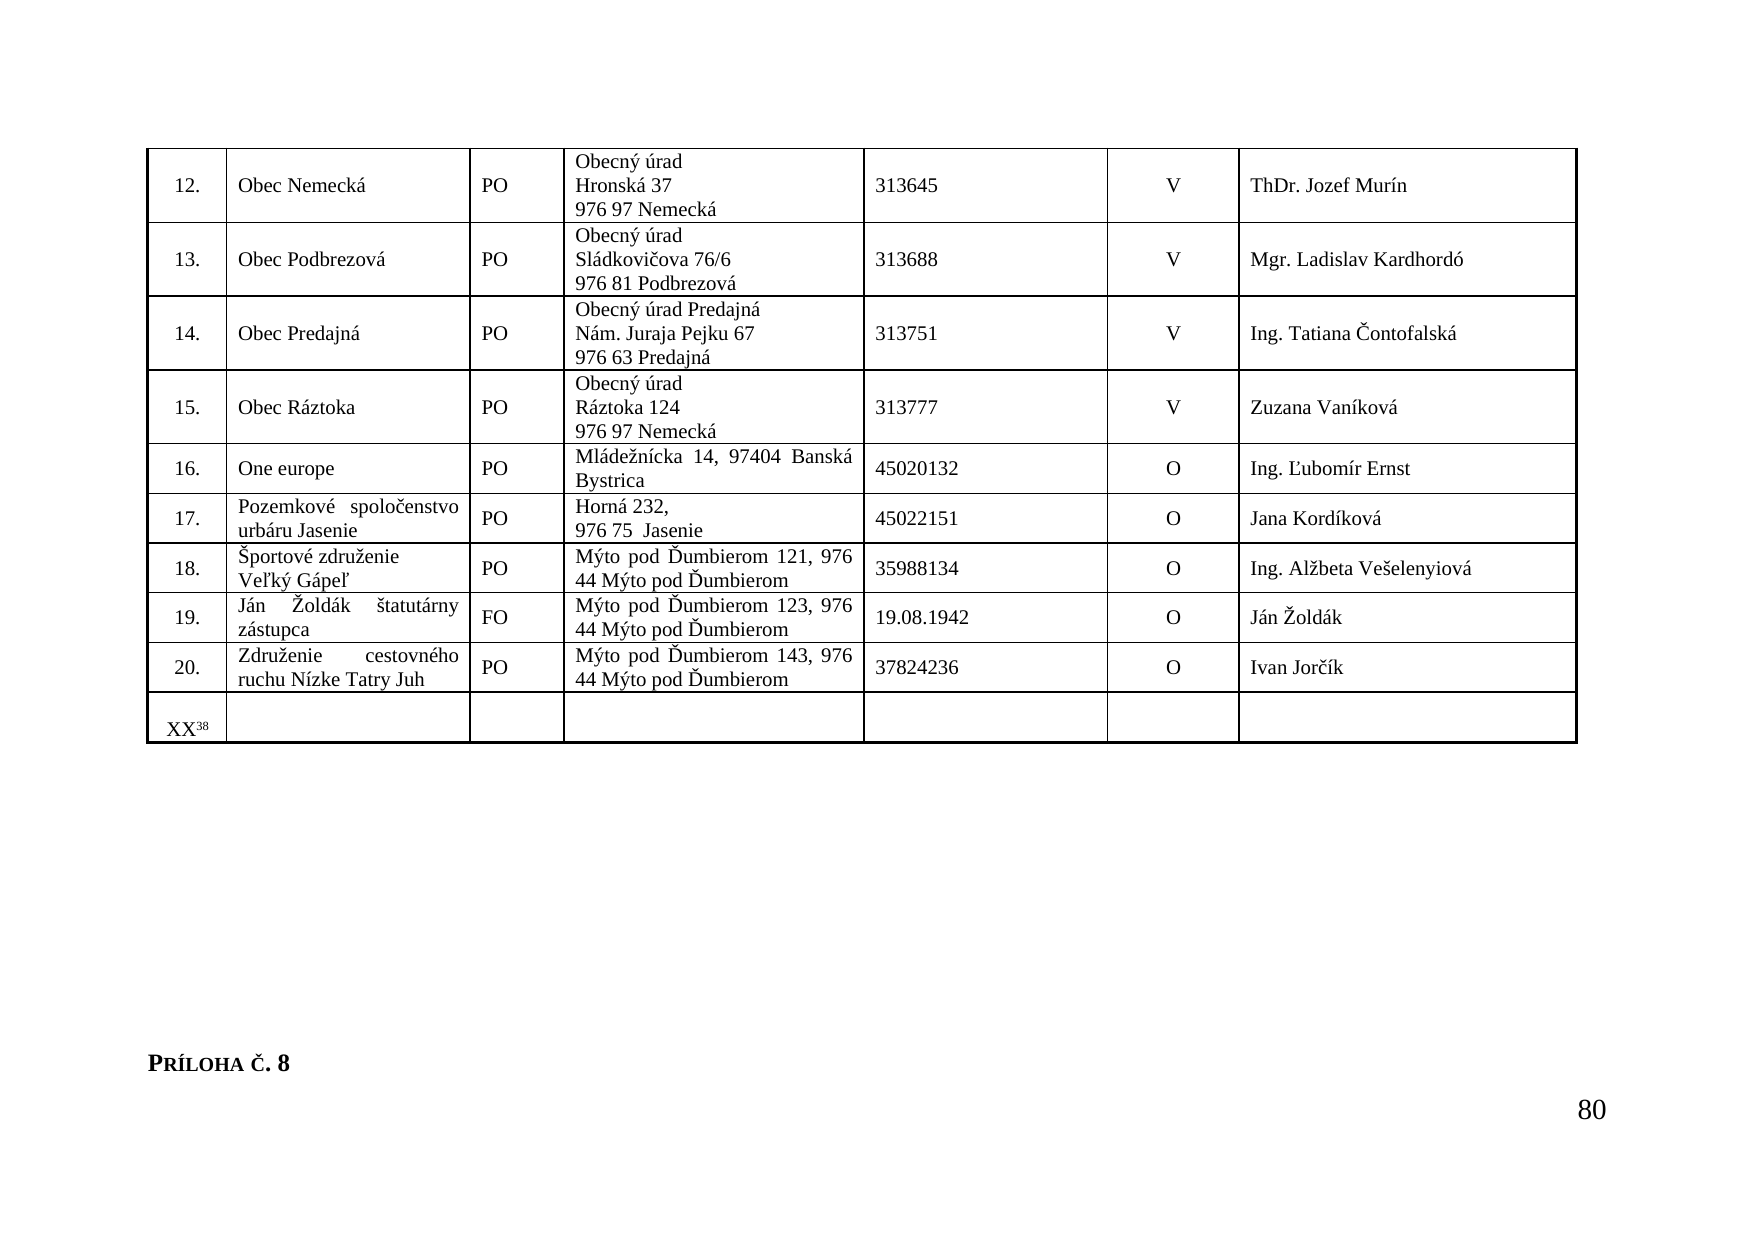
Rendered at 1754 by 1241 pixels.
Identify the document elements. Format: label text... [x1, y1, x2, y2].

table_cell O [1108, 444, 1238, 492]
table_cell Športové združenie Veľký Gápeľ [227, 544, 469, 592]
table_cell [1108, 693, 1238, 741]
table_cell 313688 [865, 223, 1107, 295]
table_cell Ing. Tatiana Čontofalská [1240, 297, 1575, 369]
table_cell Ján Žoldák štatutárny zástupca [227, 593, 469, 641]
table_cell 313777 [865, 371, 1107, 443]
table_cell Obec Nemecká [227, 149, 469, 221]
table_cell V [1108, 371, 1238, 443]
table_cell Mýto pod Ďumbierom 143, 976 44 Mýto pod Ďumbierom [565, 643, 863, 691]
table_cell V [1108, 297, 1238, 369]
table_cell PO [471, 223, 563, 295]
table_cell Obec Ráztoka [227, 371, 469, 443]
table_cell 313645 [865, 149, 1107, 221]
table_cell O [1108, 544, 1238, 592]
table_cell 35988134 [865, 544, 1107, 592]
table_cell 18. [149, 544, 226, 592]
table_cell Pozemkové spoločenstvo urbáru Jasenie [227, 494, 469, 542]
table_cell 14. [149, 297, 226, 369]
table_cell PO [471, 494, 563, 542]
table_cell 17. [149, 494, 226, 542]
table_cell Ing. Ľubomír Ernst [1240, 444, 1575, 492]
table_cell Mýto pod Ďumbierom 121, 976 44 Mýto pod Ďumbierom [565, 544, 863, 592]
table_cell Obecný úrad Predajná Nám. Juraja Pejku 67 976 63 Predajná [565, 297, 863, 369]
table_cell Horná 232, 976 75 Jasenie [565, 494, 863, 542]
table_cell XX38 [149, 693, 226, 741]
table_cell One europe [227, 444, 469, 492]
table_cell 45022151 [865, 494, 1107, 542]
table_cell Ivan Jorčík [1240, 643, 1575, 691]
table_cell [565, 693, 863, 741]
table_cell PO [471, 149, 563, 221]
table_cell Jana Kordíková [1240, 494, 1575, 542]
text Príloha č. 8 [148, 1048, 1606, 1076]
table_cell Mýto pod Ďumbierom 123, 976 44 Mýto pod Ďumbierom [565, 593, 863, 641]
table_cell PO [471, 643, 563, 691]
table_cell 45020132 [865, 444, 1107, 492]
table_cell [865, 693, 1107, 741]
table_cell 19.08.1942 [865, 593, 1107, 641]
table_cell 13. [149, 223, 226, 295]
table_cell 20. [149, 643, 226, 691]
table_cell Obec Predajná [227, 297, 469, 369]
table_cell ThDr. Jozef Murín [1240, 149, 1575, 221]
table_cell Obecný úrad Sládkovičova 76/6 976 81 Podbrezová [565, 223, 863, 295]
table_cell Ing. Alžbeta Vešelenyiová [1240, 544, 1575, 592]
table_cell PO [471, 444, 563, 492]
table_cell V [1108, 149, 1238, 221]
table_cell Obecný úrad Hronská 37 976 97 Nemecká [565, 149, 863, 221]
table_cell 19. [149, 593, 226, 641]
table_cell Ján Žoldák [1240, 593, 1575, 641]
table_cell O [1108, 494, 1238, 542]
table_cell Mgr. Ladislav Kardhordó [1240, 223, 1575, 295]
table_cell 12. [149, 149, 226, 221]
table_cell PO [471, 544, 563, 592]
table_cell PO [471, 297, 563, 369]
table_cell O [1108, 643, 1238, 691]
table_cell O [1108, 593, 1238, 641]
table_cell Združenie cestovného ruchu Nízke Tatry Juh [227, 643, 469, 691]
table_cell FO [471, 593, 563, 641]
table_cell [227, 693, 469, 741]
table_cell 15. [149, 371, 226, 443]
table_cell V [1108, 223, 1238, 295]
table_cell 313751 [865, 297, 1107, 369]
table_cell 16. [149, 444, 226, 492]
table_cell PO [471, 371, 563, 443]
table_cell 37824236 [865, 643, 1107, 691]
table_cell [471, 693, 563, 741]
table_cell Mládežnícka 14, 97404 Banská Bystrica [565, 444, 863, 492]
table_cell Obec Podbrezová [227, 223, 469, 295]
table_cell Zuzana Vaníková [1240, 371, 1575, 443]
table_cell Obecný úrad Ráztoka 124 976 97 Nemecká [565, 371, 863, 443]
table_cell [1240, 693, 1575, 741]
